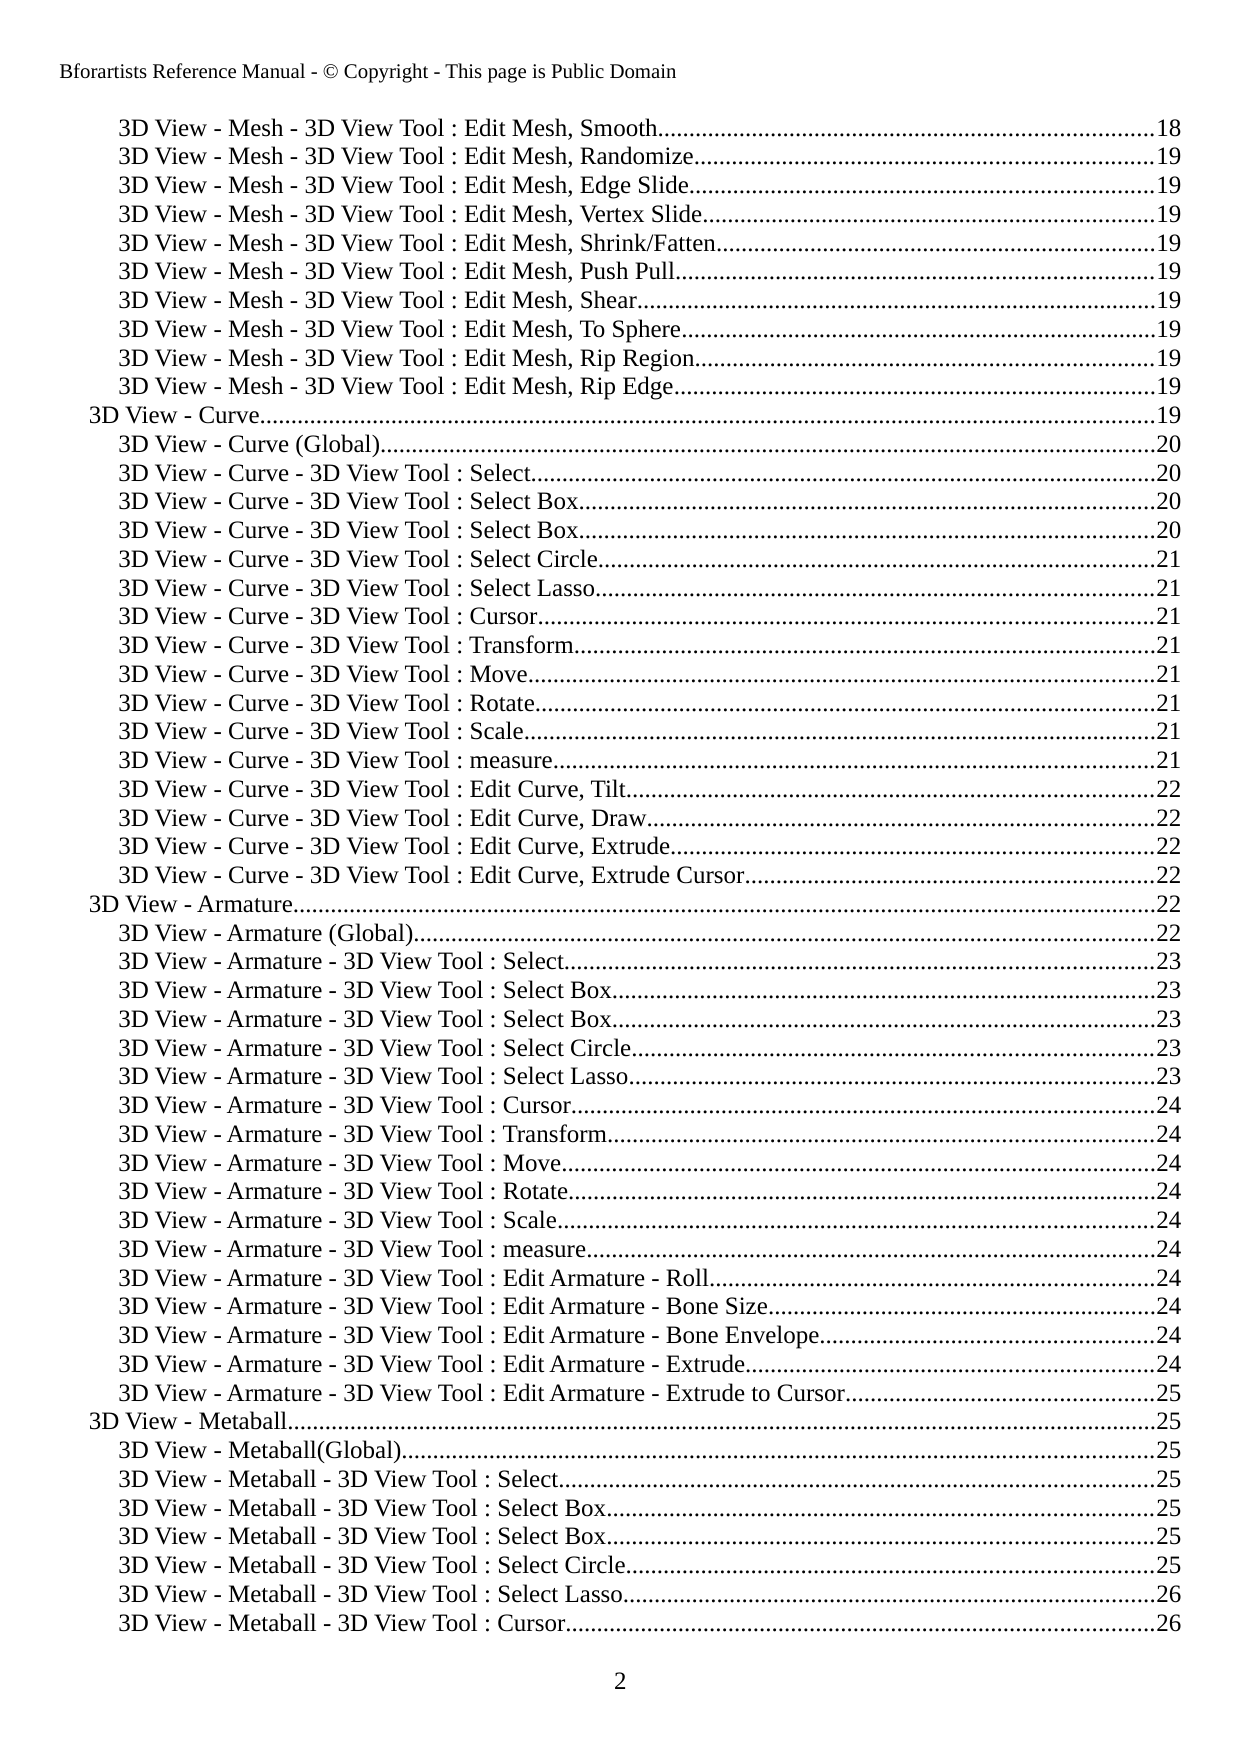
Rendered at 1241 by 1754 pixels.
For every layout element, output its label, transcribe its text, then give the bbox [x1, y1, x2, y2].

text 3D View - Armature - 3D View Tool : Edit Armature - Extrude 24 [118, 1349, 1181, 1378]
text 3D View - Curve - 3D View Tool : Transform 21 [118, 630, 1181, 659]
text 3D View - Curve - 3D View Tool : Select Box 20 [118, 486, 1181, 515]
text 3D View - Metaball - 3D View Tool : Select Box 25 [118, 1521, 1181, 1550]
text 3D View - Mesh - 3D View Tool : Edit Mesh, Smooth 18 [118, 113, 1181, 141]
text 3D View - Curve - 3D View Tool : Select Circle 21 [118, 544, 1181, 573]
text 3D View - Armature - 3D View Tool : Edit Armature - Bone Size 24 [118, 1291, 1181, 1320]
text 3D View - Armature - 3D View Tool : measure 24 [118, 1234, 1181, 1263]
text 3D View - Armature - 3D View Tool : Select Box 23 [118, 975, 1181, 1004]
text 3D View - Armature - 3D View Tool : Select Circle 23 [118, 1033, 1181, 1061]
text 3D View - Curve - 3D View Tool : Rotate 21 [118, 688, 1181, 716]
text 3D View - Metaball(Global) 25 [118, 1435, 1181, 1464]
text 3D View - Armature - 3D View Tool : Scale 24 [118, 1205, 1181, 1234]
text 3D View - Armature - 3D View Tool : Transform 24 [118, 1119, 1181, 1148]
text 3D View - Armature - 3D View Tool : Cursor 24 [118, 1090, 1181, 1119]
text 3D View - Armature - 3D View Tool : Rotate 24 [118, 1176, 1181, 1205]
text 3D View - Armature - 3D View Tool : Move 24 [118, 1148, 1181, 1176]
text 3D View - Curve - 3D View Tool : Edit Curve, Extrude Cursor 22 [118, 860, 1181, 889]
text 3D View - Mesh - 3D View Tool : Edit Mesh, Rip Edge 19 [118, 371, 1181, 400]
text 3D View - Curve - 3D View Tool : Select 20 [118, 458, 1181, 486]
text 3D View - Curve - 3D View Tool : Select Box 20 [118, 515, 1181, 544]
text 3D View - Mesh - 3D View Tool : Edit Mesh, Vertex Slide 19 [118, 199, 1181, 228]
text 3D View - Curve - 3D View Tool : Cursor 21 [118, 601, 1181, 630]
text 3D View - Armature 22 [88, 889, 1181, 918]
text 3D View - Curve - 3D View Tool : Edit Curve, Tilt 22 [118, 774, 1181, 803]
text 3D View - Metaball - 3D View Tool : Select 25 [118, 1464, 1181, 1493]
text 3D View - Mesh - 3D View Tool : Edit Mesh, Randomize 19 [118, 141, 1181, 170]
text 3D View - Mesh - 3D View Tool : Edit Mesh, Shrink/Fatten 19 [118, 228, 1181, 256]
text 3D View - Armature - 3D View Tool : Select Lasso 23 [118, 1061, 1181, 1090]
text 3D View - Curve - 3D View Tool : Select Lasso 21 [118, 573, 1181, 601]
text 3D View - Metaball - 3D View Tool : Cursor 26 [118, 1608, 1181, 1636]
text 3D View - Armature - 3D View Tool : Select 23 [118, 946, 1181, 975]
text 3D View - Armature - 3D View Tool : Edit Armature - Bone Envelope 24 [118, 1320, 1181, 1349]
text 3D View - Metaball - 3D View Tool : Select Box 25 [118, 1493, 1181, 1521]
text 3D View - Mesh - 3D View Tool : Edit Mesh, Rip Region 19 [118, 343, 1181, 371]
text 3D View - Armature - 3D View Tool : Edit Armature - Roll 24 [118, 1263, 1181, 1291]
text 3D View - Metaball - 3D View Tool : Select Circle 25 [118, 1550, 1181, 1579]
text 3D View - Metaball - 3D View Tool : Select Lasso 26 [118, 1579, 1181, 1608]
text 3D View - Mesh - 3D View Tool : Edit Mesh, Push Pull 19 [118, 256, 1181, 285]
text 3D View - Armature - 3D View Tool : Select Box 23 [118, 1004, 1181, 1033]
text 3D View - Curve (Global) 20 [118, 429, 1181, 458]
text 3D View - Curve - 3D View Tool : Scale 21 [118, 716, 1181, 745]
text 3D View - Metaball 25 [88, 1406, 1181, 1435]
text 3D View - Curve - 3D View Tool : Edit Curve, Draw 22 [118, 803, 1181, 831]
text 3D View - Curve 19 [88, 400, 1181, 429]
text 3D View - Mesh - 3D View Tool : Edit Mesh, Shear 19 [118, 285, 1181, 314]
text 3D View - Mesh - 3D View Tool : Edit Mesh, To Sphere 19 [118, 314, 1181, 343]
text 3D View - Curve - 3D View Tool : Edit Curve, Extrude 22 [118, 831, 1181, 860]
text 3D View - Curve - 3D View Tool : measure 21 [118, 745, 1181, 774]
text 3D View - Armature - 3D View Tool : Edit Armature - Extrude to Cursor 25 [118, 1378, 1181, 1406]
text 3D View - Armature (Global) 22 [118, 918, 1181, 946]
text 3D View - Curve - 3D View Tool : Move 21 [118, 659, 1181, 688]
text 3D View - Mesh - 3D View Tool : Edit Mesh, Edge Slide 19 [118, 170, 1181, 199]
